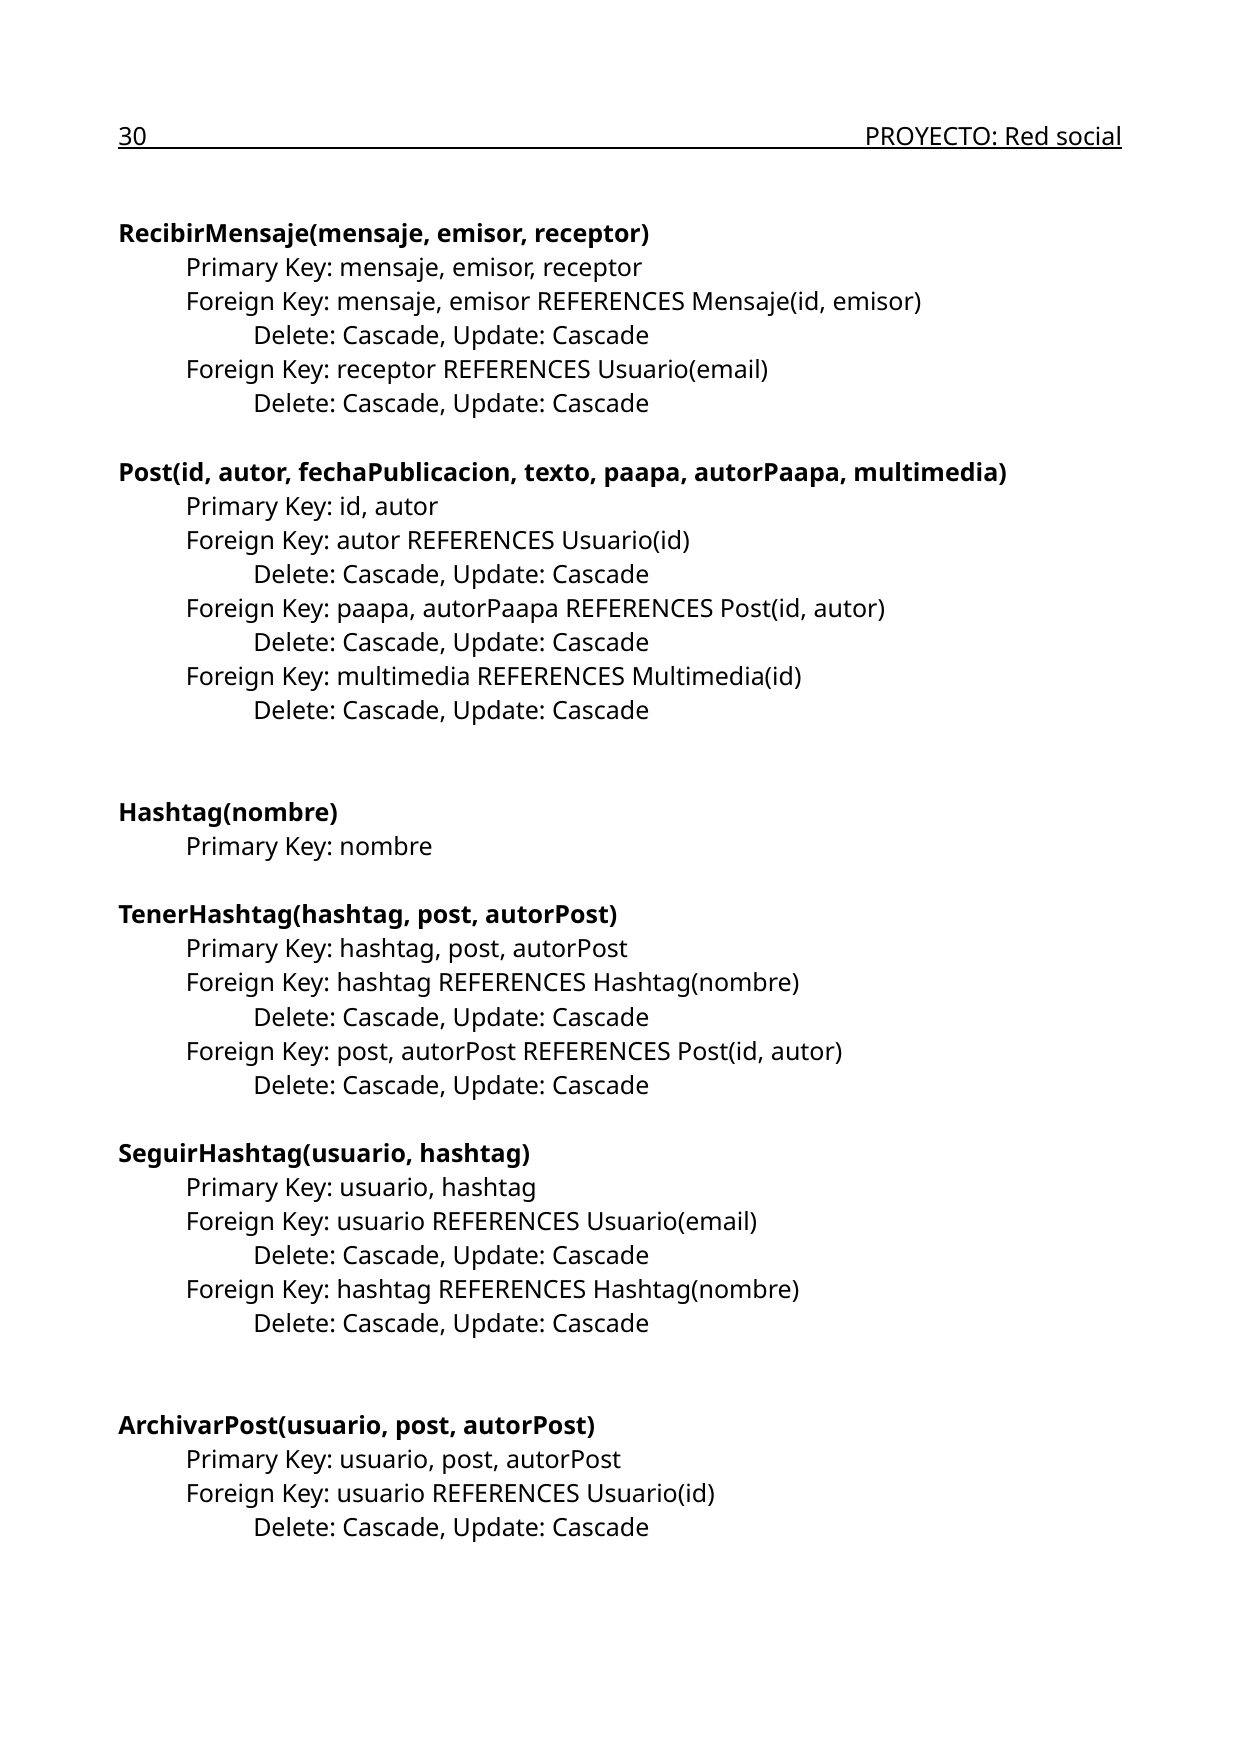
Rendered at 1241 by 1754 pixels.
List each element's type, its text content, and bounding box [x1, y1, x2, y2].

text Delete: Cascade, Update: Cascade [118, 318, 1122, 352]
text Foreign Key: autor REFERENCES Usuario(id) [118, 522, 1122, 556]
text Foreign Key: paapa, autorPaapa REFERENCES Post(id, autor) [118, 590, 1122, 624]
text Foreign Key: hashtag REFERENCES Hashtag(nombre) [118, 1272, 1122, 1306]
text Delete: Cascade, Update: Cascade [118, 693, 1122, 727]
text Delete: Cascade, Update: Cascade [118, 624, 1122, 658]
text Foreign Key: receptor REFERENCES Usuario(email) [118, 352, 1122, 386]
text Delete: Cascade, Update: Cascade [118, 1306, 1122, 1340]
text Delete: Cascade, Update: Cascade [118, 1238, 1122, 1272]
text Foreign Key: multimedia REFERENCES Multimedia(id) [118, 658, 1122, 693]
text Primary Key: mensaje, emisor, receptor [118, 250, 1122, 284]
text Delete: Cascade, Update: Cascade [118, 556, 1122, 590]
text Primary Key: usuario, post, autorPost [118, 1442, 1122, 1476]
text Foreign Key: mensaje, emisor REFERENCES Mensaje(id, emisor) [118, 284, 1122, 318]
text SeguirHashtag(usuario, hashtag) [118, 1135, 1122, 1169]
text Delete: Cascade, Update: Cascade [118, 1510, 1122, 1544]
text Primary Key: id, autor [118, 488, 1122, 522]
text TenerHashtag(hashtag, post, autorPost) [118, 897, 1122, 931]
text Foreign Key: usuario REFERENCES Usuario(id) [118, 1476, 1122, 1510]
text ArchivarPost(usuario, post, autorPost) [118, 1408, 1122, 1442]
text Primary Key: nombre [118, 829, 1122, 863]
text Primary Key: hashtag, post, autorPost [118, 931, 1122, 965]
text Foreign Key: usuario REFERENCES Usuario(email) [118, 1203, 1122, 1238]
text Post(id, autor, fechaPublicacion, texto, paapa, autorPaapa, multimedia) [118, 454, 1122, 488]
text RecibirMensaje(mensaje, emisor, receptor) [118, 216, 1122, 250]
text Foreign Key: hashtag REFERENCES Hashtag(nombre) [118, 965, 1122, 999]
text Delete: Cascade, Update: Cascade [118, 1067, 1122, 1101]
text Primary Key: usuario, hashtag [118, 1169, 1122, 1203]
text Delete: Cascade, Update: Cascade [118, 999, 1122, 1033]
text Hashtag(nombre) [118, 795, 1122, 829]
text Foreign Key: post, autorPost REFERENCES Post(id, autor) [118, 1033, 1122, 1067]
text Delete: Cascade, Update: Cascade [118, 386, 1122, 420]
